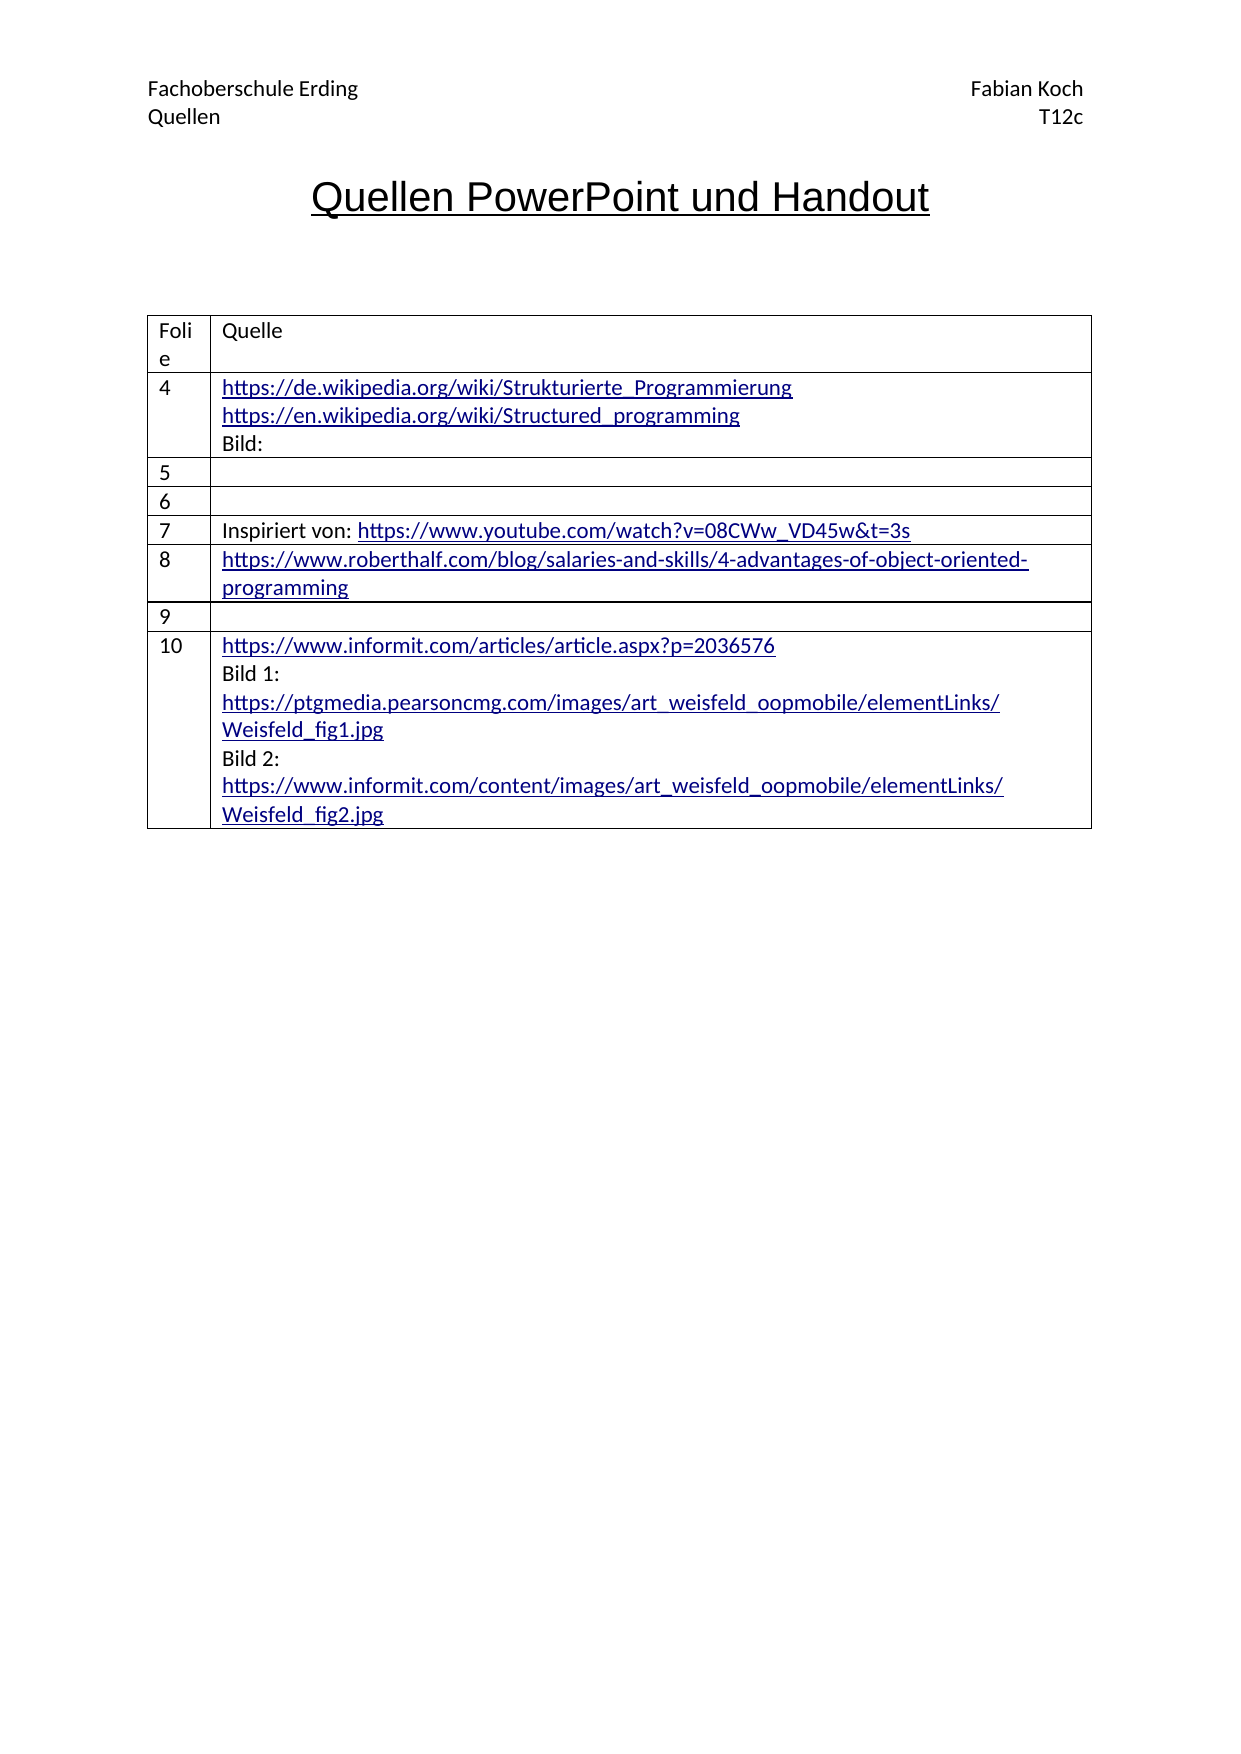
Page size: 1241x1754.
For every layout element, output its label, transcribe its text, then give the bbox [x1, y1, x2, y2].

table_header Folie [148, 316, 210, 372]
subtitle Quellen PowerPoint und Handout [148, 173, 1093, 221]
table_cell [211, 487, 1091, 515]
table_cell 5 [148, 458, 210, 486]
table_cell https://www.informit.com/articles/article.aspx?p=2036576 Bild 1: https://ptgmedia.pearsoncmg.com/images/art_weisfeld_oopmobile/elementLinks/Weisfeld_fig1.jpg Bild 2: https://www.informit.com/content/images/art_weisfeld_oopmobile/elementLinks/Weisfeld_fig2.jpg [211, 632, 1091, 828]
table_cell [211, 458, 1091, 486]
table_cell 6 [148, 487, 210, 515]
table_cell https://www.roberthalf.com/blog/salaries-and-skills/4-advantages-of-object-oriented-programming [211, 545, 1091, 601]
table_header Quelle [211, 316, 1091, 372]
table_cell https://de.wikipedia.org/wiki/Strukturierte_Programmierung https://en.wikipedia.org/wiki/Structured_programming Bild: [211, 373, 1091, 457]
table_cell 7 [148, 516, 210, 544]
table_cell 4 [148, 373, 210, 457]
table_cell 9 [148, 603, 210, 631]
table_cell 10 [148, 632, 210, 828]
table_cell Inspiriert von: https://www.youtube.com/watch?v=08CWw_VD45w&t=3s [211, 516, 1091, 544]
table_cell [211, 603, 1091, 631]
table_cell 8 [148, 545, 210, 601]
